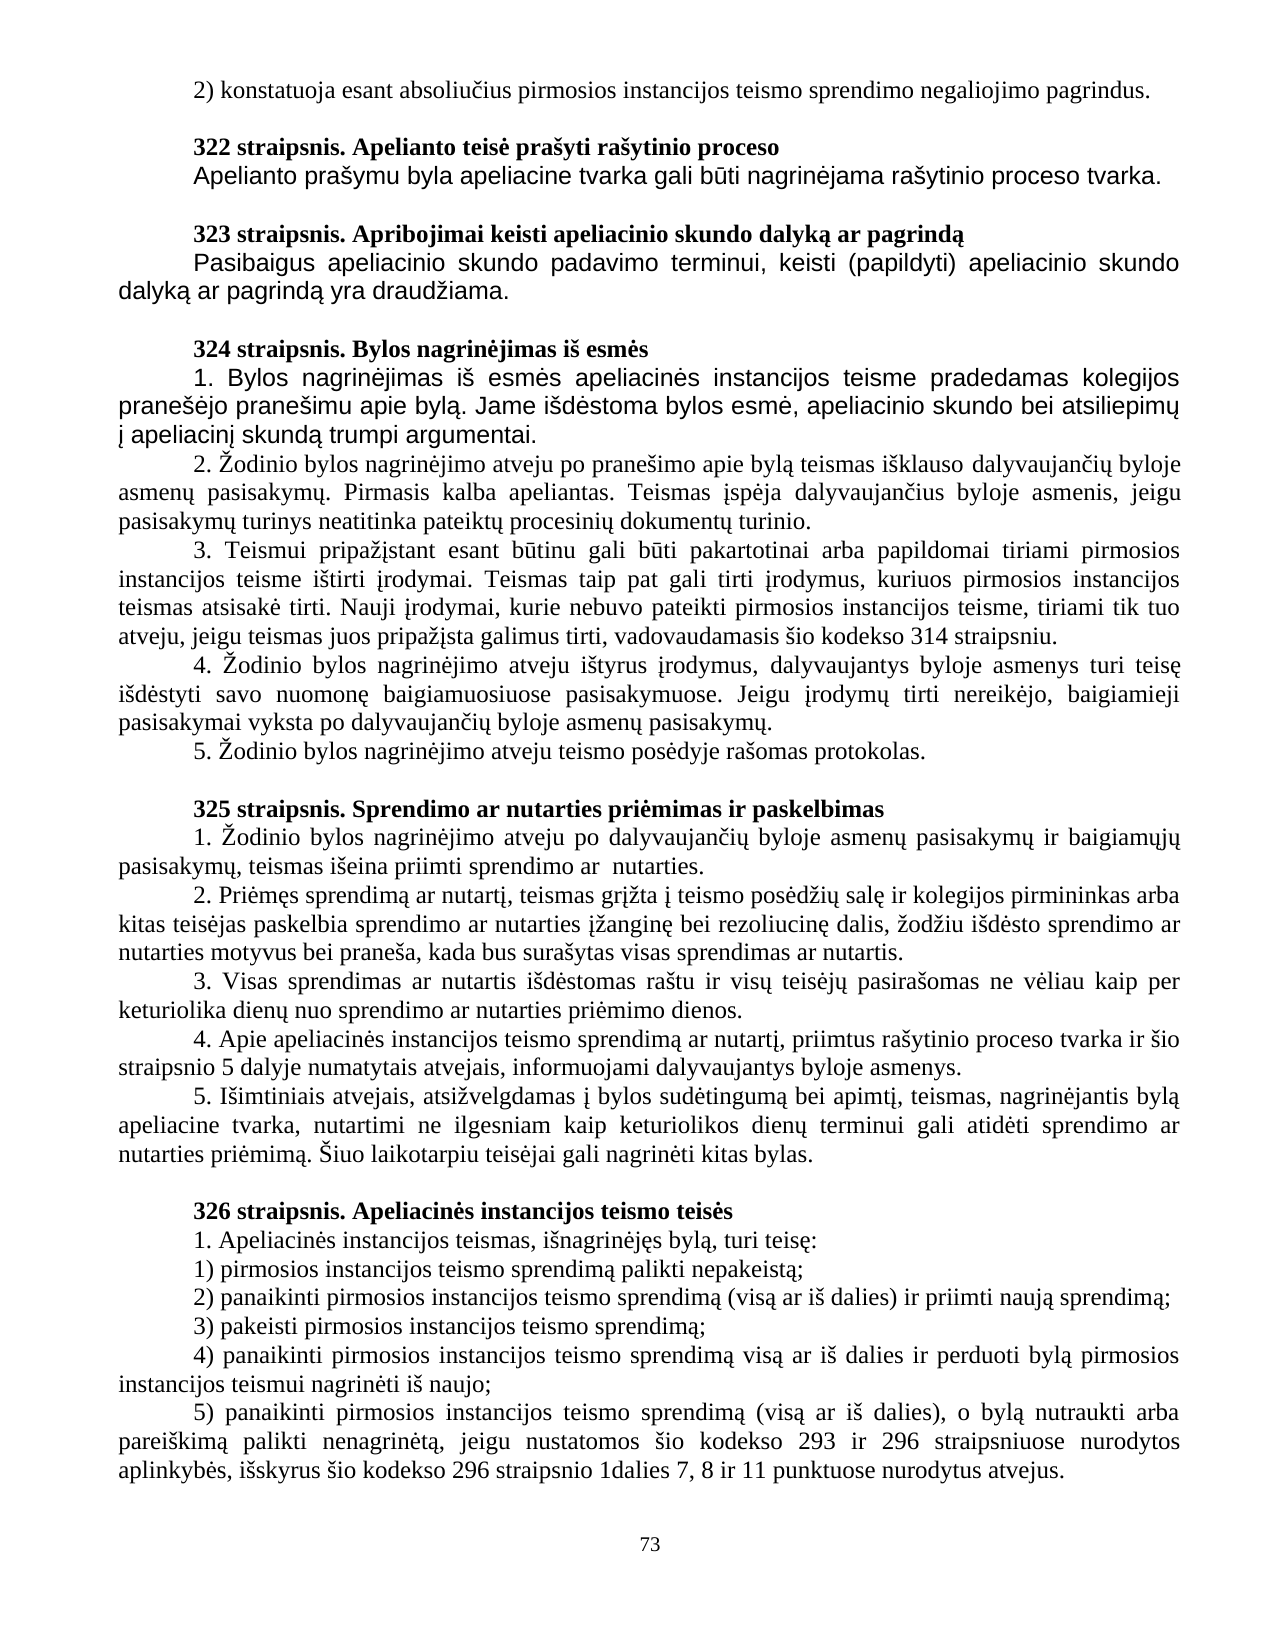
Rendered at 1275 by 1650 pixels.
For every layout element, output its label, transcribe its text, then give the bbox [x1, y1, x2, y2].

text 2) konstatuoja esant absoliučius pirmosios instancijos teismo sprendimo negaliojimo pagrindus. [118, 75, 1181, 104]
text 4) panaikinti pirmosios instancijos teismo sprendimą visą ar iš dalies ir perduoti bylą pirmosios instancijos teismui nagrinėti iš naujo; [118, 1340, 1181, 1397]
text 5. Žodinio bylos nagrinėjimo atveju teismo posėdyje rašomas protokolas. [118, 736, 1181, 765]
text 3. Teismui pripažįstant esant būtinu gali būti pakartotinai arba papildomai tiriami pirmosios instancijos teisme ištirti įrodymai. Teismas taip pat gali tirti įrodymus, kuriuos pirmosios instancijos teismas atsisakė tirti. Nauji įrodymai, kurie nebuvo pateikti pirmosios instancijos teisme, tiriami tik tuo atveju, jeigu teismas juos pripažįsta galimus tirti, vadovaudamasis šio kodekso 314 straipsniu. [118, 535, 1181, 650]
text 1. Žodinio bylos nagrinėjimo atveju po dalyvaujančių byloje asmenų pasisakymų ir baigiamųjų pasisakymų, teismas išeina priimti sprendimo ar nutarties. [118, 822, 1181, 880]
text 1. Bylos nagrinėjimas iš esmės apeliacinės instancijos teisme pradedamas kolegijos pranešėjo pranešimu apie bylą. Jame išdėstoma bylos esmė, apeliacinio skundo bei atsiliepimų į apeliacinį skundą trumpi argumentai. [118, 362, 1181, 449]
text 4. Apie apeliacinės instancijos teismo sprendimą ar nutartį, priimtus rašytinio proceso tvarka ir šio straipsnio 5 dalyje numatytais atvejais, informuojami dalyvaujantys byloje asmenys. [118, 1024, 1181, 1081]
text 2) panaikinti pirmosios instancijos teismo sprendimą (visą ar iš dalies) ir priimti naują sprendimą; [118, 1282, 1181, 1311]
text 3. Visas sprendimas ar nutartis išdėstomas raštu ir visų teisėjų pasirašomas ne vėliau kaip per keturiolika dienų nuo sprendimo ar nutarties priėmimo dienos. [118, 966, 1181, 1024]
text 2. Priėmęs sprendimą ar nutartį, teismas grįžta į teismo posėdžių salę ir kolegijos pirmininkas arba kitas teisėjas paskelbia sprendimo ar nutarties įžanginę bei rezoliucinę dalis, žodžiu išdėsto sprendimo ar nutarties motyvus bei praneša, kada bus surašytas visas sprendimas ar nutartis. [118, 880, 1181, 966]
text 322 straipsnis. Apelianto teisė prašyti rašytinio proceso [118, 132, 1181, 161]
text 4. Žodinio bylos nagrinėjimo atveju ištyrus įrodymus, dalyvaujantys byloje asmenys turi teisę išdėstyti savo nuomonę baigiamuosiuose pasisakymuose. Jeigu įrodymų tirti nereikėjo, baigiamieji pasisakymai vyksta po dalyvaujančių byloje asmenų pasisakymų. [118, 650, 1181, 736]
text 3) pakeisti pirmosios instancijos teismo sprendimą; [118, 1311, 1181, 1340]
text 326 straipsnis. Apeliacinės instancijos teismo teisės [118, 1196, 1181, 1225]
text 323 straipsnis. Apribojimai keisti apeliacinio skundo dalyką ar pagrindą [118, 219, 1181, 247]
text 2. Žodinio bylos nagrinėjimo atveju po pranešimo apie bylą teismas išklauso dalyvaujančių byloje asmenų pasisakymų. Pirmasis kalba apeliantas. Teismas įspėja dalyvaujančius byloje asmenis, jeigu pasisakymų turinys neatitinka pateiktų procesinių dokumentų turinio. [118, 449, 1181, 535]
text 1) pirmosios instancijos teismo sprendimą palikti nepakeistą; [118, 1254, 1181, 1282]
text Pasibaigus apeliacinio skundo padavimo terminui, keisti (papildyti) apeliacinio skundo dalyką ar pagrindą yra draudžiama. [118, 247, 1181, 305]
text 5) panaikinti pirmosios instancijos teismo sprendimą (visą ar iš dalies), o bylą nutraukti arba pareiškimą palikti nenagrinėtą, jeigu nustatomos šio kodekso 293 ir 296 straipsniuose nurodytos aplinkybės, išskyrus šio kodekso 296 straipsnio 1dalies 7, 8 ir 11 punktuose nurodytus atvejus. [118, 1397, 1181, 1484]
text Apelianto prašymu byla apeliacine tvarka gali būti nagrinėjama rašytinio proceso tvarka. [118, 161, 1181, 190]
text 324 straipsnis. Bylos nagrinėjimas iš esmės [118, 334, 1181, 362]
text 325 straipsnis. Sprendimo ar nutarties priėmimas ir paskelbimas [118, 794, 1181, 822]
text 5. Išimtiniais atvejais, atsižvelgdamas į bylos sudėtingumą bei apimtį, teismas, nagrinėjantis bylą apeliacine tvarka, nutartimi ne ilgesniam kaip keturiolikos dienų terminui gali atidėti sprendimo ar nutarties priėmimą. Šiuo laikotarpiu teisėjai gali nagrinėti kitas bylas. [118, 1081, 1181, 1167]
text 1. Apeliacinės instancijos teismas, išnagrinėjęs bylą, turi teisę: [118, 1225, 1181, 1254]
